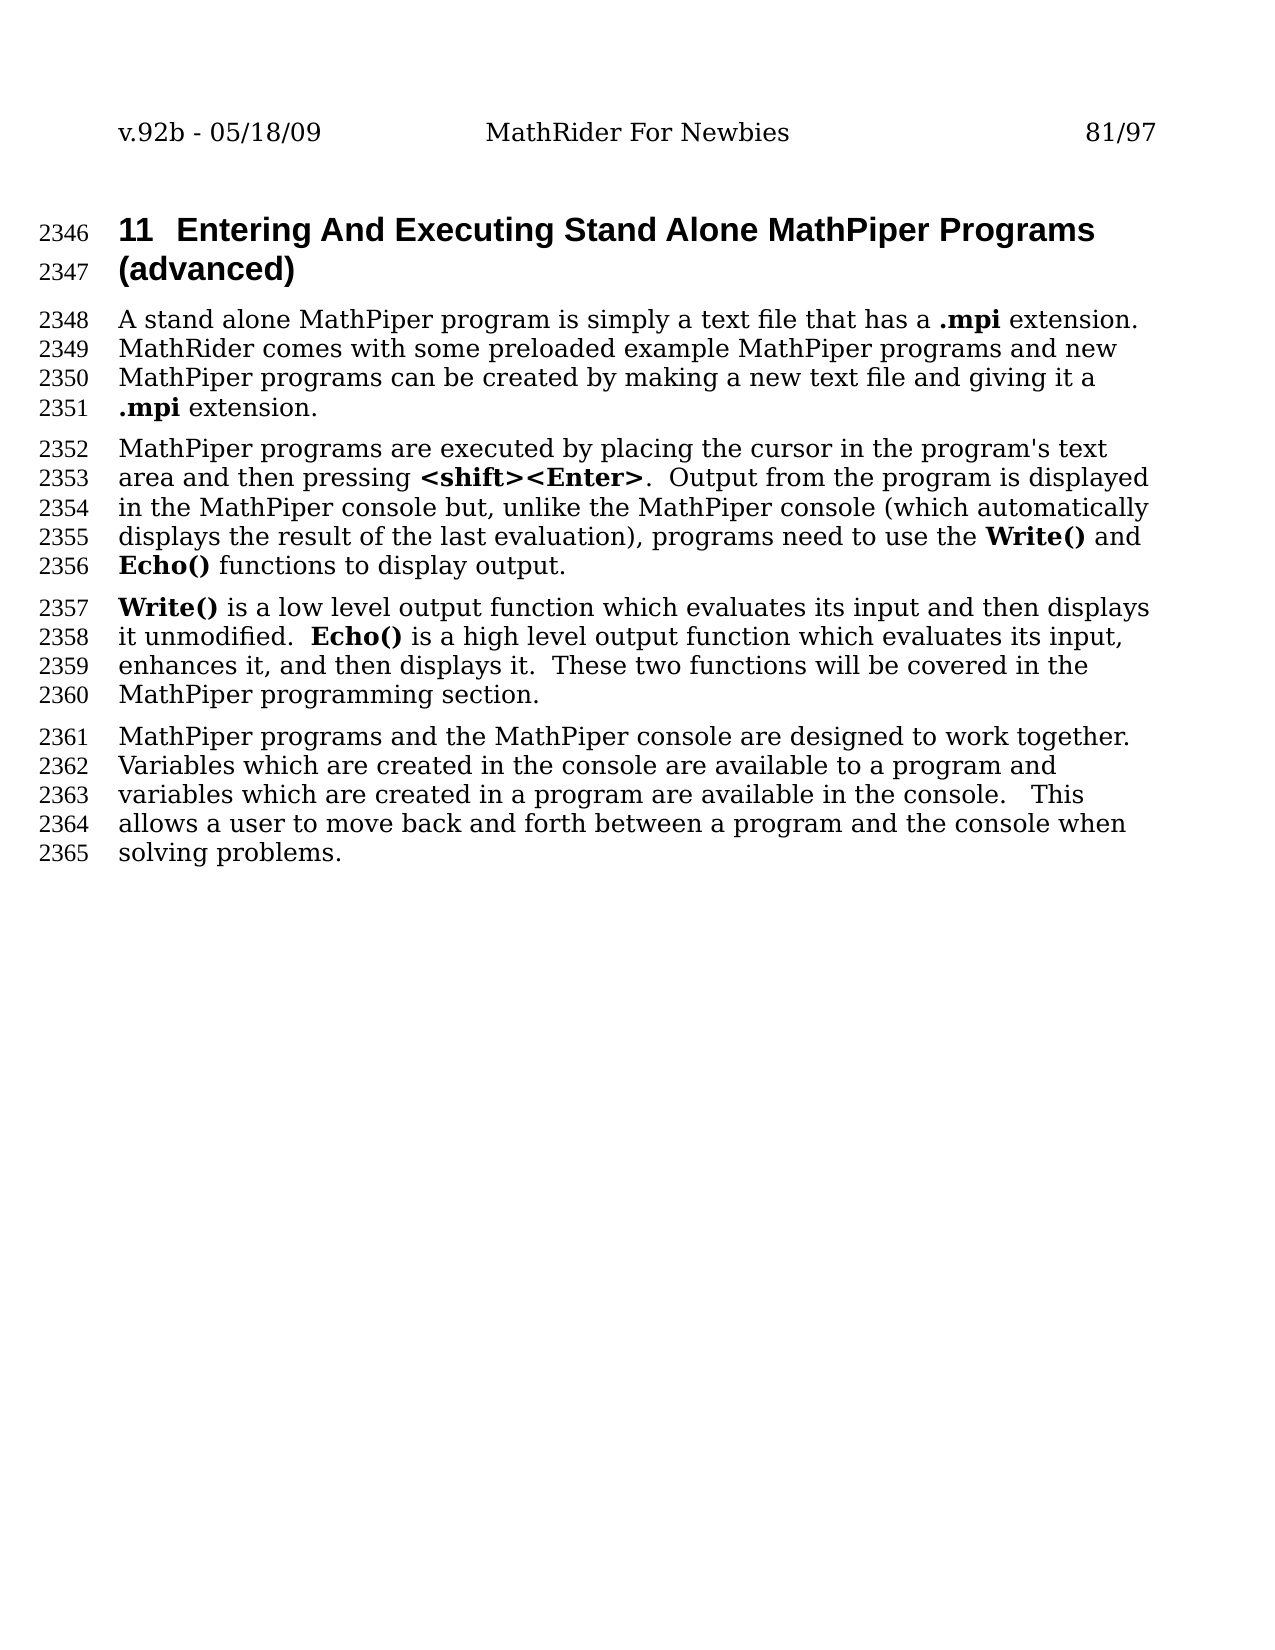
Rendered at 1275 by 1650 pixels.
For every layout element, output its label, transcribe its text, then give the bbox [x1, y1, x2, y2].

text A stand alone MathPiper program is simply a text file that has a .mpi extension. MathRider comes with some preloaded example MathPiper programs and new MathPiper programs can be created by making a new text file and giving it a .mpi extension. [118, 305, 1157, 422]
subtitle Entering And Executing Stand Alone MathPiper Programs (advanced) [118, 210, 1157, 287]
text MathPiper programs and the MathPiper console are designed to work together. Variables which are created in the console are available to a program and variables which are created in a program are available in the console. This allows a user to move back and forth between a program and the console when solving problems. [118, 722, 1157, 868]
text MathPiper programs are executed by placing the cursor in the program's text area and then pressing <shift><Enter>. Output from the program is displayed in the MathPiper console but, unlike the MathPiper console (which automatically displays the result of the last evaluation), programs need to use the Write() and Echo() functions to display output. [118, 434, 1157, 581]
text Write() is a low level output function which evaluates its input and then displays it unmodified. Echo() is a high level output function which evaluates its input, enhances it, and then displays it. These two functions will be covered in the MathPiper programming section. [118, 593, 1157, 710]
